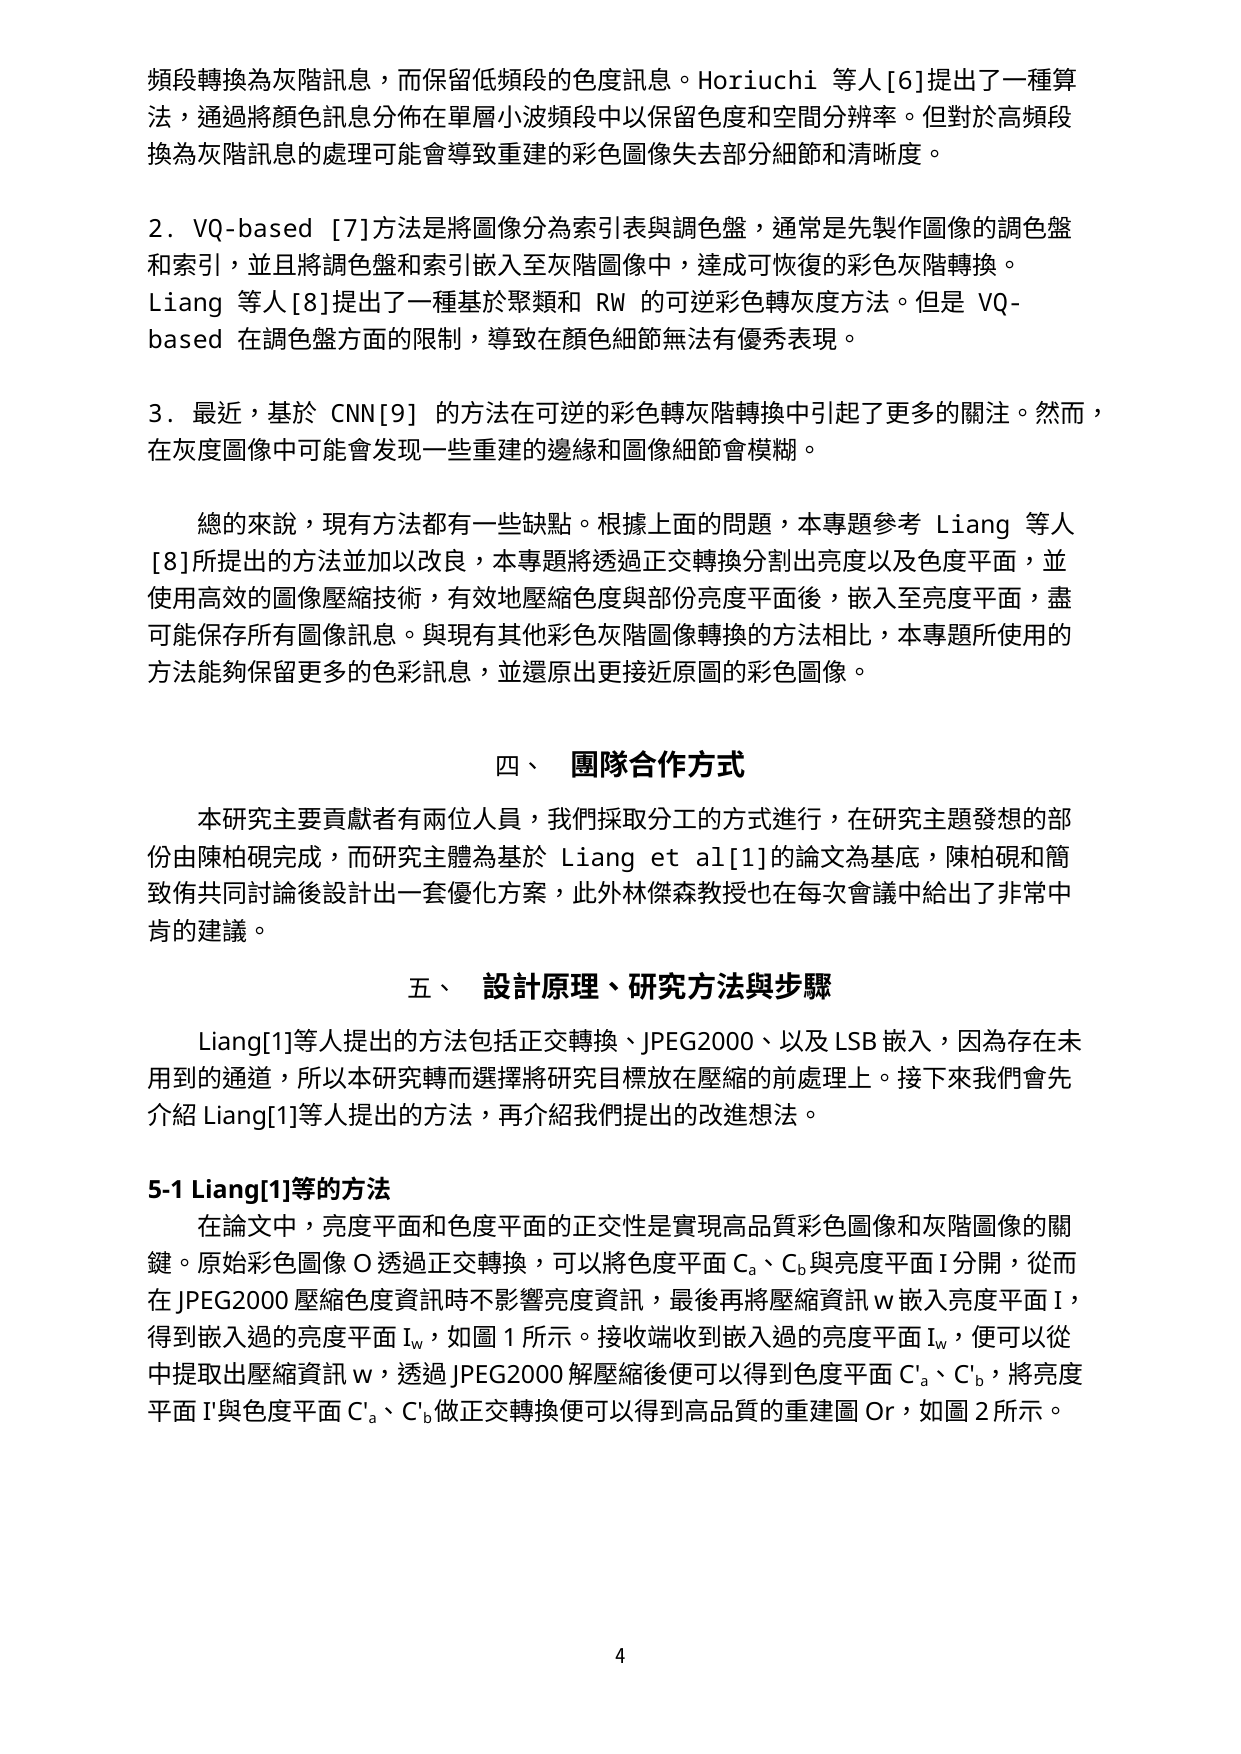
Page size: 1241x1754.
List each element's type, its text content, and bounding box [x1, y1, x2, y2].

text 5-1 Liang[1]等的方法 [148, 1169, 1092, 1206]
text 總的來說，現有方法都有一些缺點。根據上面的問題，本專題參考 Liang 等人[8]所提出的方法並加以改良，本專題將透過正交轉換分割出亮度以及色度平面，並使用高效的圖像壓縮技術，有效地壓縮色度與部份亮度平面後，嵌入至亮度平面，盡可能保存所有圖像訊息。與現有其他彩色灰階圖像轉換的方法相比，本專題所使用的方法能夠保留更多的色彩訊息，並還原出更接近原圖的彩色圖像。 [148, 504, 1092, 689]
text Liang[1]等人提出的方法包括正交轉換、JPEG2000、以及LSB嵌入，因為存在未用到的通道，所以本研究轉而選擇將研究目標放在壓縮的前處理上。接下來我們會先介紹Liang[1]等人提出的方法，再介紹我們提出的改進想法。 [148, 1022, 1092, 1132]
list 設計原理、研究方法與步驟 [148, 948, 1092, 1022]
text 頻段轉換為灰階訊息，而保留低頻段的色度訊息。Horiuchi 等人[6]提出了一種算法，通過將顏色訊息分佈在單層小波頻段中以保留色度和空間分辨率。但對於高頻段換為灰階訊息的處理可能會導致重建的彩色圖像失去部分細節和清晰度。 [148, 60, 1092, 171]
text 在論文中，亮度平面和色度平面的正交性是實現高品質彩色圖像和灰階圖像的關鍵。原始彩色圖像O透過正交轉換，可以將色度平面Ca、Cb與亮度平面I分開，從而在JPEG2000壓縮色度資訊時不影響亮度資訊，最後再將壓縮資訊w嵌入亮度平面I，得到嵌入過的亮度平面Iw，如圖1所示。接收端收到嵌入過的亮度平面Iw，便可以從中提取出壓縮資訊w，透過JPEG2000解壓縮後便可以得到色度平面C'a、C'b，將亮度平面I'與色度平面C'a、C'b做正交轉換便可以得到高品質的重建圖Or，如圖2所示。 [148, 1206, 1092, 1428]
list 團隊合作方式 [148, 726, 1092, 800]
text 2. VQ-based [7]方法是將圖像分為索引表與調色盤，通常是先製作圖像的調色盤和索引，並且將調色盤和索引嵌入至灰階圖像中，達成可恢復的彩色灰階轉換。Liang 等人[8]提出了一種基於聚類和 RW 的可逆彩色轉灰度方法。但是 VQ-based 在調色盤方面的限制，導致在顏色細節無法有優秀表現。 [148, 208, 1092, 356]
text 3. 最近，基於 CNN[9] 的方法在可逆的彩色轉灰階轉換中引起了更多的關注。然而，在灰度圖像中可能會发现一些重建的邊緣和圖像細節會模糊。 [148, 393, 1092, 467]
text 本研究主要貢獻者有兩位人員，我們採取分工的方式進行，在研究主題發想的部份由陳柏硯完成，而研究主體為基於 Liang et al[1]的論文為基底，陳柏硯和簡致侑共同討論後設計出一套優化方案，此外林傑森教授也在每次會議中給出了非常中肯的建議。 [148, 800, 1092, 948]
